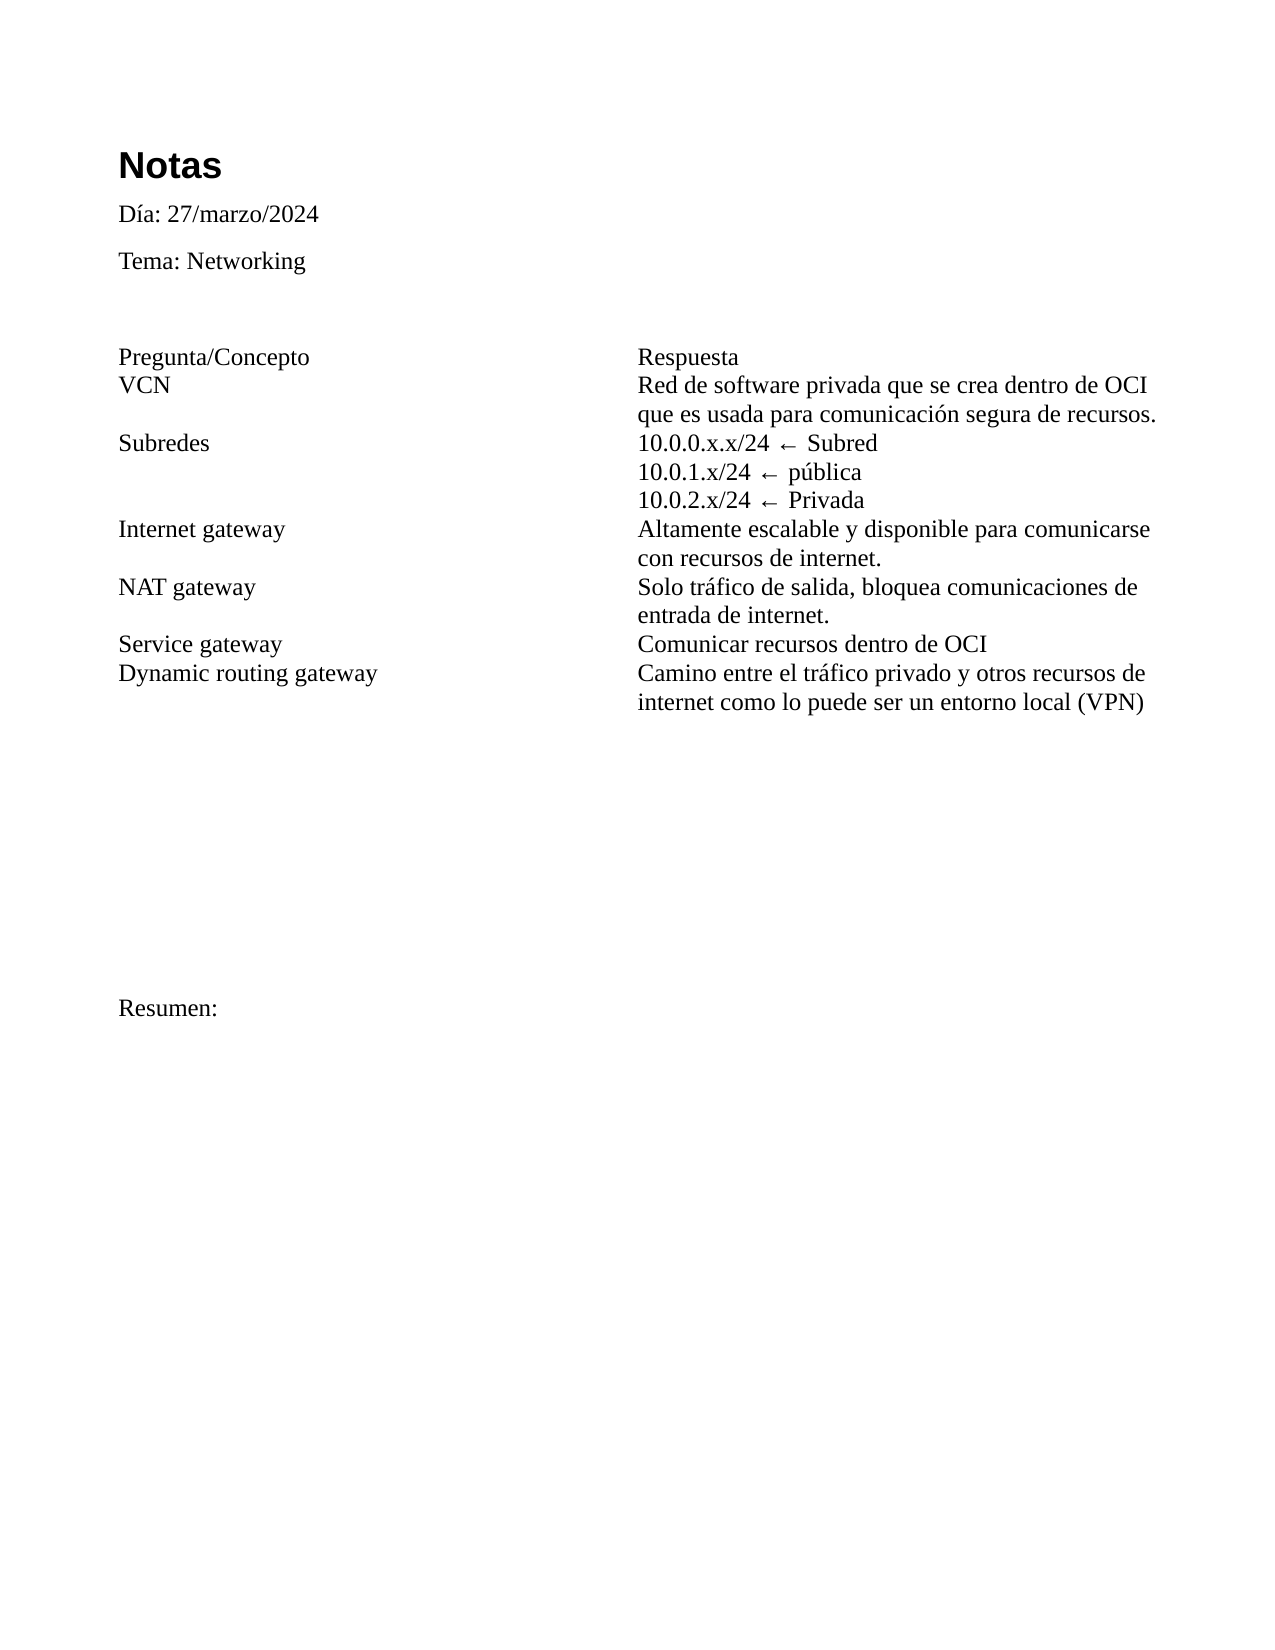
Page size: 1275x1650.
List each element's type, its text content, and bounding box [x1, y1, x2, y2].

table_cell [638, 859, 1157, 888]
table_cell Dynamic routing gateway [118, 658, 637, 715]
table_cell Subredes [118, 428, 637, 514]
table_header Pregunta/Concepto [118, 342, 637, 370]
text Tema: Networking [118, 246, 1157, 275]
table_cell [118, 744, 637, 773]
text Día: 27/marzo/2024 [118, 199, 1157, 227]
table_cell Internet gateway [118, 514, 637, 572]
table_cell [118, 715, 637, 744]
table_cell Altamente escalable y disponible para comunicarse con recursos de internet. [638, 514, 1157, 572]
subtitle Notas [118, 143, 1157, 186]
table_cell NAT gateway [118, 572, 637, 629]
table_cell [638, 802, 1157, 830]
table_header Respuesta [638, 342, 1157, 370]
table_cell [118, 888, 637, 917]
table_cell [638, 773, 1157, 802]
table_cell 10.0.0.x.x/24 ← Subred 10.0.1.x/24 ← pública 10.0.2.x/24 ← Privada [638, 428, 1157, 514]
table_cell [118, 802, 637, 830]
table_cell [638, 715, 1157, 744]
table_cell Service gateway [118, 629, 637, 658]
table_cell [638, 830, 1157, 859]
table_cell [118, 859, 637, 888]
table_cell [118, 830, 637, 859]
table_cell Red de software privada que se crea dentro de OCI que es usada para comunicación segura de recursos. [638, 370, 1157, 428]
table_cell VCN [118, 370, 637, 428]
table_cell [638, 744, 1157, 773]
text Resumen: [118, 993, 1157, 1022]
table_cell [638, 917, 1157, 945]
table_cell Camino entre el tráfico privado y otros recursos de internet como lo puede ser un entorno local (VPN) [638, 658, 1157, 715]
table_cell Solo tráfico de salida, bloquea comunicaciones de entrada de internet. [638, 572, 1157, 629]
table_cell [118, 917, 637, 945]
table_cell [118, 773, 637, 802]
table_cell Comunicar recursos dentro de OCI [638, 629, 1157, 658]
table_cell [638, 888, 1157, 917]
